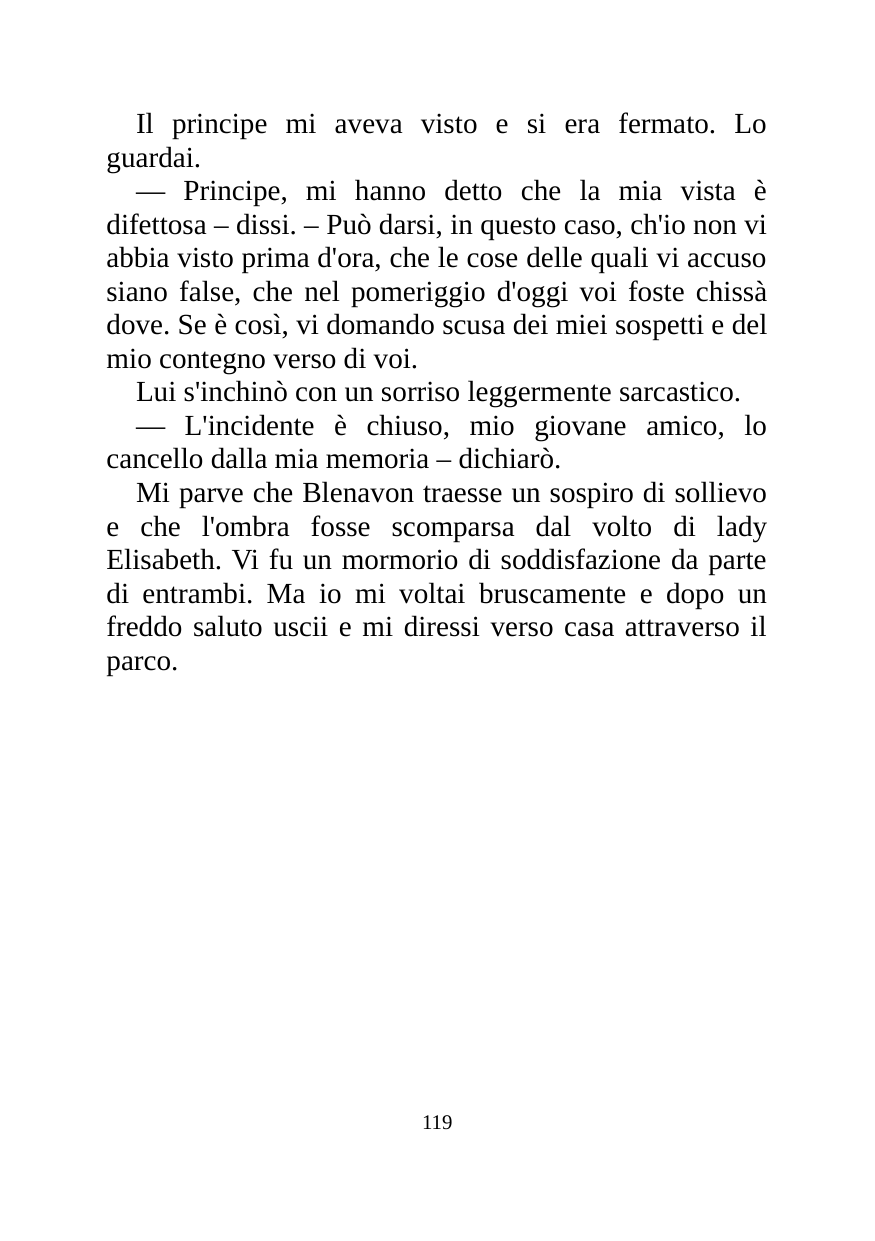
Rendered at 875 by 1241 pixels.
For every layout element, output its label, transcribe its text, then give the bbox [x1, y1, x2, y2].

text Mi parve che Blenavon traesse un sospiro di sollievo e che l'ombra fosse scomparsa dal volto di lady Elisabeth. Vi fu un mormorio di soddisfazione da parte di entrambi. Ma io mi voltai bruscamente e dopo un freddo saluto uscii e mi diressi verso casa attraverso il parco. [106, 475, 768, 676]
text Il principe mi aveva visto e si era fermato. Lo guardai. [106, 106, 768, 173]
text Lui s'inchinò con un sorriso leggermente sarcastico. [106, 374, 768, 408]
text — Principe, mi hanno detto che la mia vista è difettosa – dissi. – Può darsi, in questo caso, ch'io non vi abbia visto prima d'ora, che le cose delle quali vi accuso siano false, che nel pomeriggio d'oggi voi foste chissà dove. Se è così, vi domando scusa dei miei sospetti e del mio contegno verso di voi. [106, 173, 768, 374]
text — L'incidente è chiuso, mio giovane amico, lo cancello dalla mia memoria – dichiarò. [106, 408, 768, 475]
